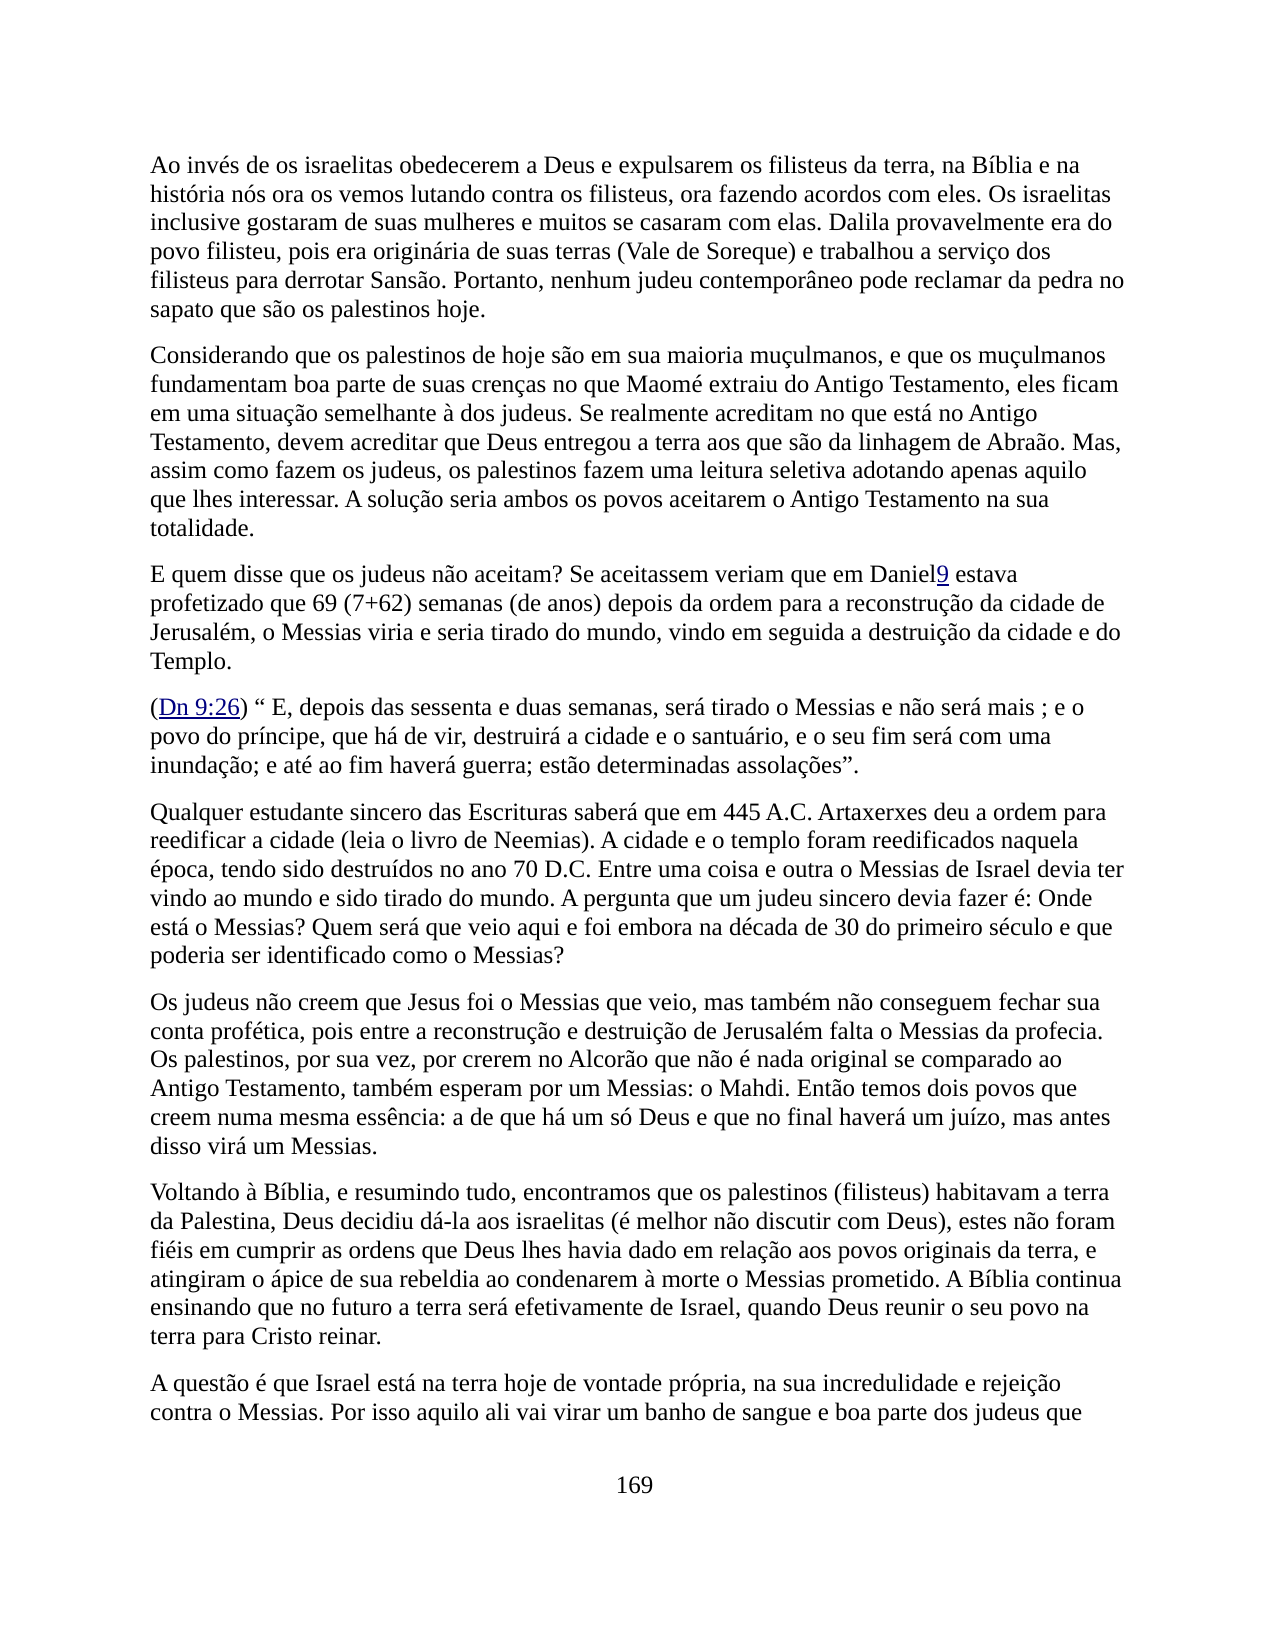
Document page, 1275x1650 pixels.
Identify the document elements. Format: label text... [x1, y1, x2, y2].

text Os judeus não creem que Jesus foi o Messias que veio, mas também não conseguem fechar sua conta profética, pois entre a reconstrução e destruição de Jerusalém falta o Messias da profecia. Os palestinos, por sua vez, por crerem no Alcorão que não é nada original se comparado ao Antigo Testamento, também esperam por um Messias: o Mahdi. Então temos dois povos que creem numa mesma essência: a de que há um só Deus e que no final haverá um juízo, mas antes disso virá um Messias. [150, 987, 1125, 1159]
text E quem disse que os judeus não aceitam? Se aceitassem veriam que em Daniel9 estava profetizado que 69 (7+62) semanas (de anos) depois da ordem para a reconstrução da cidade de Jerusalém, o Messias viria e seria tirado do mundo, vindo em seguida a destruição da cidade e do Templo. [150, 559, 1125, 674]
text (Dn 9:26) “ E, depois das sessenta e duas semanas, será tirado o Messias e não será mais ; e o povo do príncipe, que há de vir, destruirá a cidade e o santuário, e o seu fim será com uma inundação; e até ao fim haverá guerra; estão determinadas assolações”. [150, 692, 1125, 779]
text Voltando à Bíblia, e resumindo tudo, encontramos que os palestinos (filisteus) habitavam a terra da Palestina, Deus decidiu dá-la aos israelitas (é melhor não discutir com Deus), estes não foram fiéis em cumprir as ordens que Deus lhes havia dado em relação aos povos originais da terra, e atingiram o ápice de sua rebeldia ao condenarem à morte o Messias prometido. A Bíblia continua ensinando que no futuro a terra será efetivamente de Israel, quando Deus reunir o seu povo na terra para Cristo reinar. [150, 1177, 1125, 1350]
text Qualquer estudante sincero das Escrituras saberá que em 445 A.C. Artaxerxes deu a ordem para reedificar a cidade (leia o livro de Neemias). A cidade e o templo foram reedificados naquela época, tendo sido destruídos no ano 70 D.C. Entre uma coisa e outra o Messias de Israel devia ter vindo ao mundo e sido tirado do mundo. A pergunta que um judeu sincero devia fazer é: Onde está o Messias? Quem será que veio aqui e foi embora na década de 30 do primeiro século e que poderia ser identificado como o Messias? [150, 797, 1125, 969]
text Considerando que os palestinos de hoje são em sua maioria muçulmanos, e que os muçulmanos fundamentam boa parte de suas crenças no que Maomé extraiu do Antigo Testamento, eles ficam em uma situação semelhante à dos judeus. Se realmente acreditam no que está no Antigo Testamento, devem acreditar que Deus entregou a terra aos que são da linhagem de Abraão. Mas, assim como fazem os judeus, os palestinos fazem uma leitura seletiva adotando apenas aquilo que lhes interessar. A solução seria ambos os povos aceitarem o Antigo Testamento na sua totalidade. [150, 340, 1125, 542]
text A questão é que Israel está na terra hoje de vontade própria, na sua incredulidade e rejeição contra o Messias. Por isso aquilo ali vai virar um banho de sangue e boa parte dos judeus que [150, 1368, 1125, 1425]
text Ao invés de os israelitas obedecerem a Deus e expulsarem os filisteus da terra, na Bíblia e na história nós ora os vemos lutando contra os filisteus, ora fazendo acordos com eles. Os israelitas inclusive gostaram de suas mulheres e muitos se casaram com elas. Dalila provavelmente era do povo filisteu, pois era originária de suas terras (Vale de Soreque) e trabalhou a serviço dos filisteus para derrotar Sansão. Portanto, nenhum judeu contemporâneo pode reclamar da pedra no sapato que são os palestinos hoje. [150, 150, 1125, 322]
